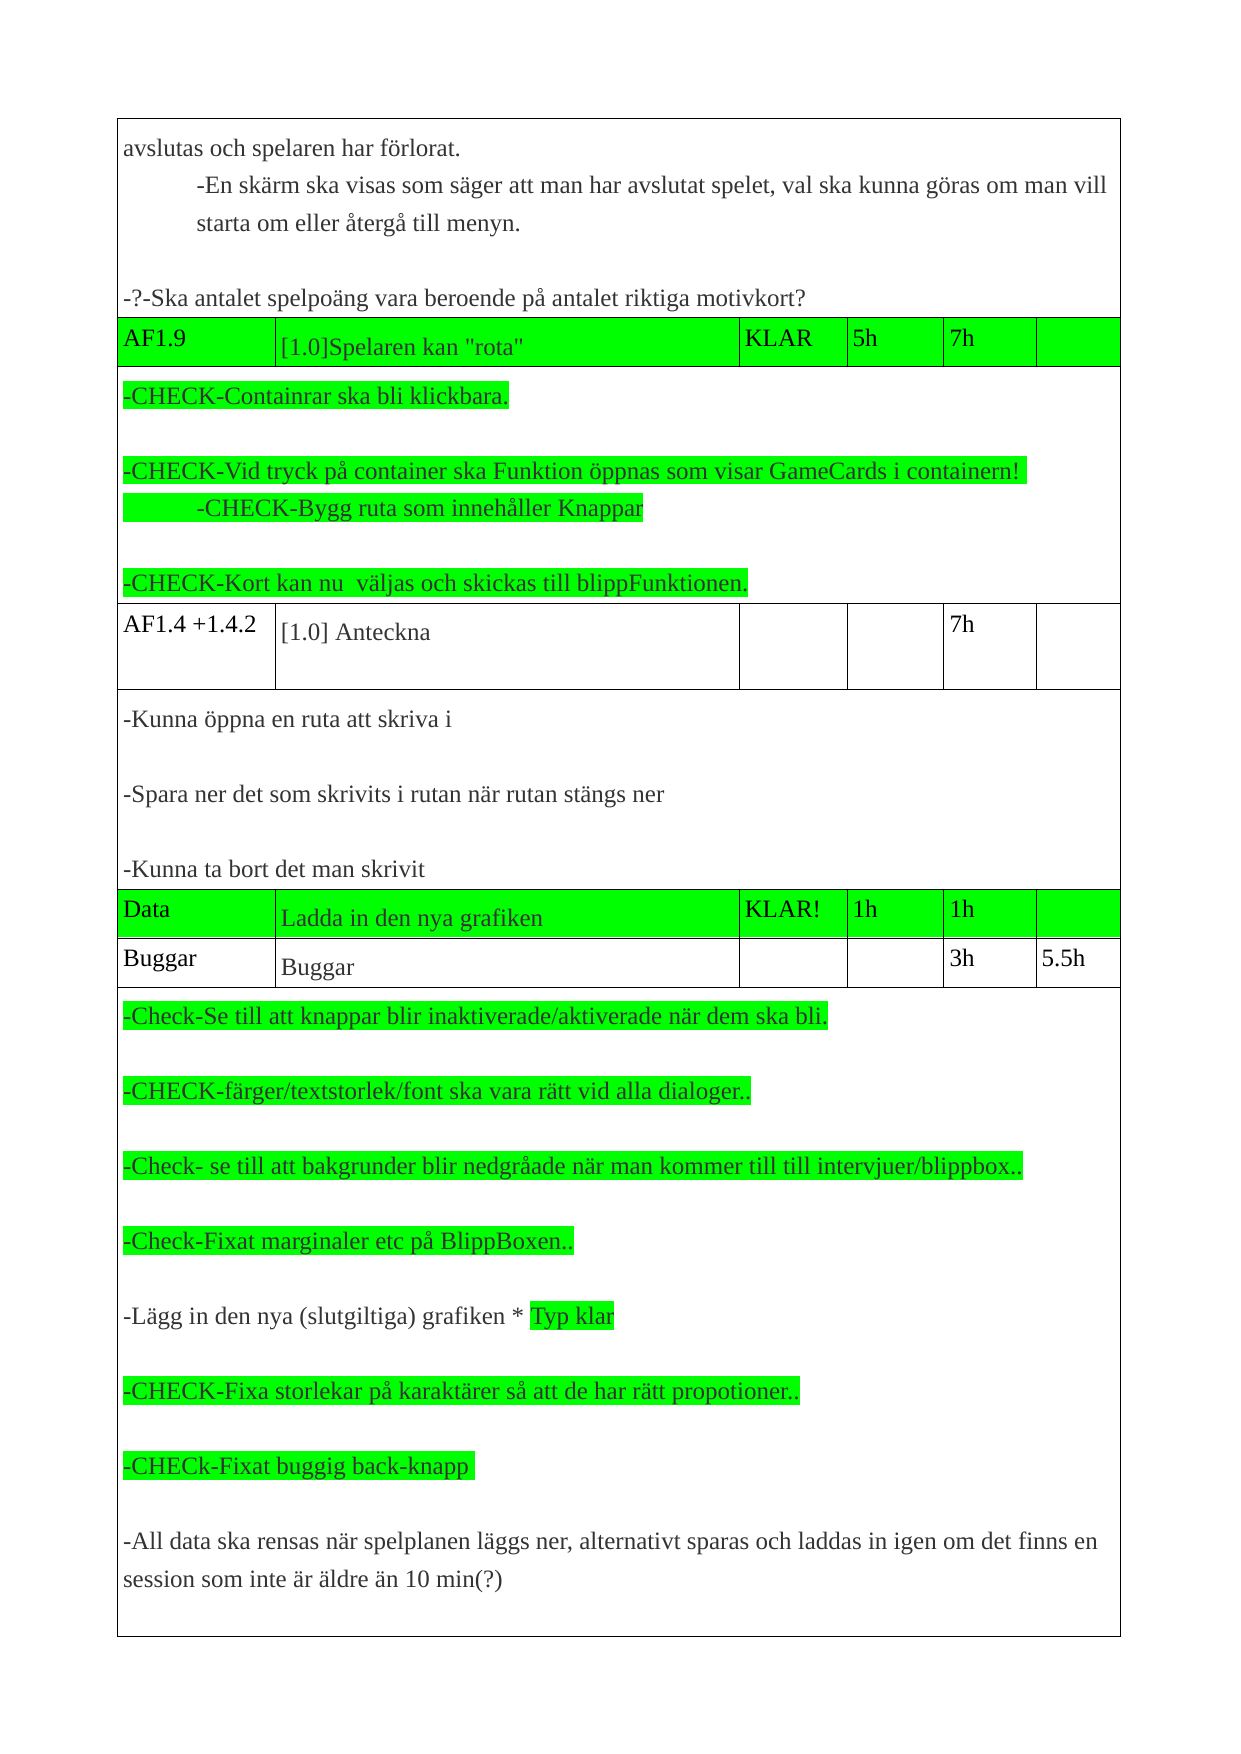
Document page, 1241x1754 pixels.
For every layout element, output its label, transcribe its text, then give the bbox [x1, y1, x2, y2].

table_cell [740, 604, 847, 689]
table_cell [1037, 890, 1120, 937]
table_cell Ladda in den nya grafiken [276, 890, 739, 937]
table_cell 1h [848, 890, 943, 937]
table_cell [1.0] Anteckna [276, 604, 739, 689]
table_cell -CHECK-Containrar ska bli klickbara. -CHECK-Vid tryck på container ska Funktion öppnas som visar GameCards i containern! -CHECK-Bygg ruta som innehåller Knappar -CHECK-Kort kan nu väljas och skickas till blippFunktionen. [118, 367, 1120, 603]
table_cell 7h [944, 604, 1036, 689]
table_cell [848, 939, 943, 987]
table_cell Buggar [118, 939, 275, 987]
table_cell 7h [944, 318, 1036, 366]
table_cell 3h [944, 939, 1036, 987]
table_cell Buggar [276, 939, 739, 987]
table_cell [1037, 604, 1120, 689]
table_cell [1037, 318, 1120, 366]
table_cell KLAR [740, 318, 847, 366]
table_cell Data [118, 890, 275, 937]
table_cell 1h [944, 890, 1036, 937]
table_cell avslutas och spelaren har förlorat. -En skärm ska visas som säger att man har avslutat spelet, val ska kunna göras om man vill starta om eller återgå till menyn. -?-Ska antalet spelpoäng vara beroende på antalet riktiga motivkort? [118, 119, 1120, 317]
table_cell [1.0]Spelaren kan "rota" [276, 318, 739, 366]
table_cell KLAR! [740, 890, 847, 937]
table_cell [848, 604, 943, 689]
table_cell -Kunna öppna en ruta att skriva i -Spara ner det som skrivits i rutan när rutan stängs ner -Kunna ta bort det man skrivit [118, 690, 1120, 888]
table_cell -Check-Se till att knappar blir inaktiverade/aktiverade när dem ska bli. -CHECK-färger/textstorlek/font ska vara rätt vid alla dialoger.. -Check- se till att bakgrunder blir nedgråade när man kommer till till intervjuer/blippbox.. -Check-Fixat marginaler etc på BlippBoxen.. -Lägg in den nya (slutgiltiga) grafiken * Typ klar -CHECK-Fixa storlekar på karaktärer så att de har rätt propotioner.. -CHECk-Fixat buggig back-knapp -All data ska rensas när spelplanen läggs ner, alternativt sparas och laddas in igen om det finns en session som inte är äldre än 10 min(?) [118, 988, 1120, 1636]
table_cell AF1.9 [118, 318, 275, 366]
table_cell AF1.4 +1.4.2 [118, 604, 275, 689]
table_cell 5.5h [1037, 939, 1120, 987]
table_cell [740, 939, 847, 987]
table_cell 5h [848, 318, 943, 366]
